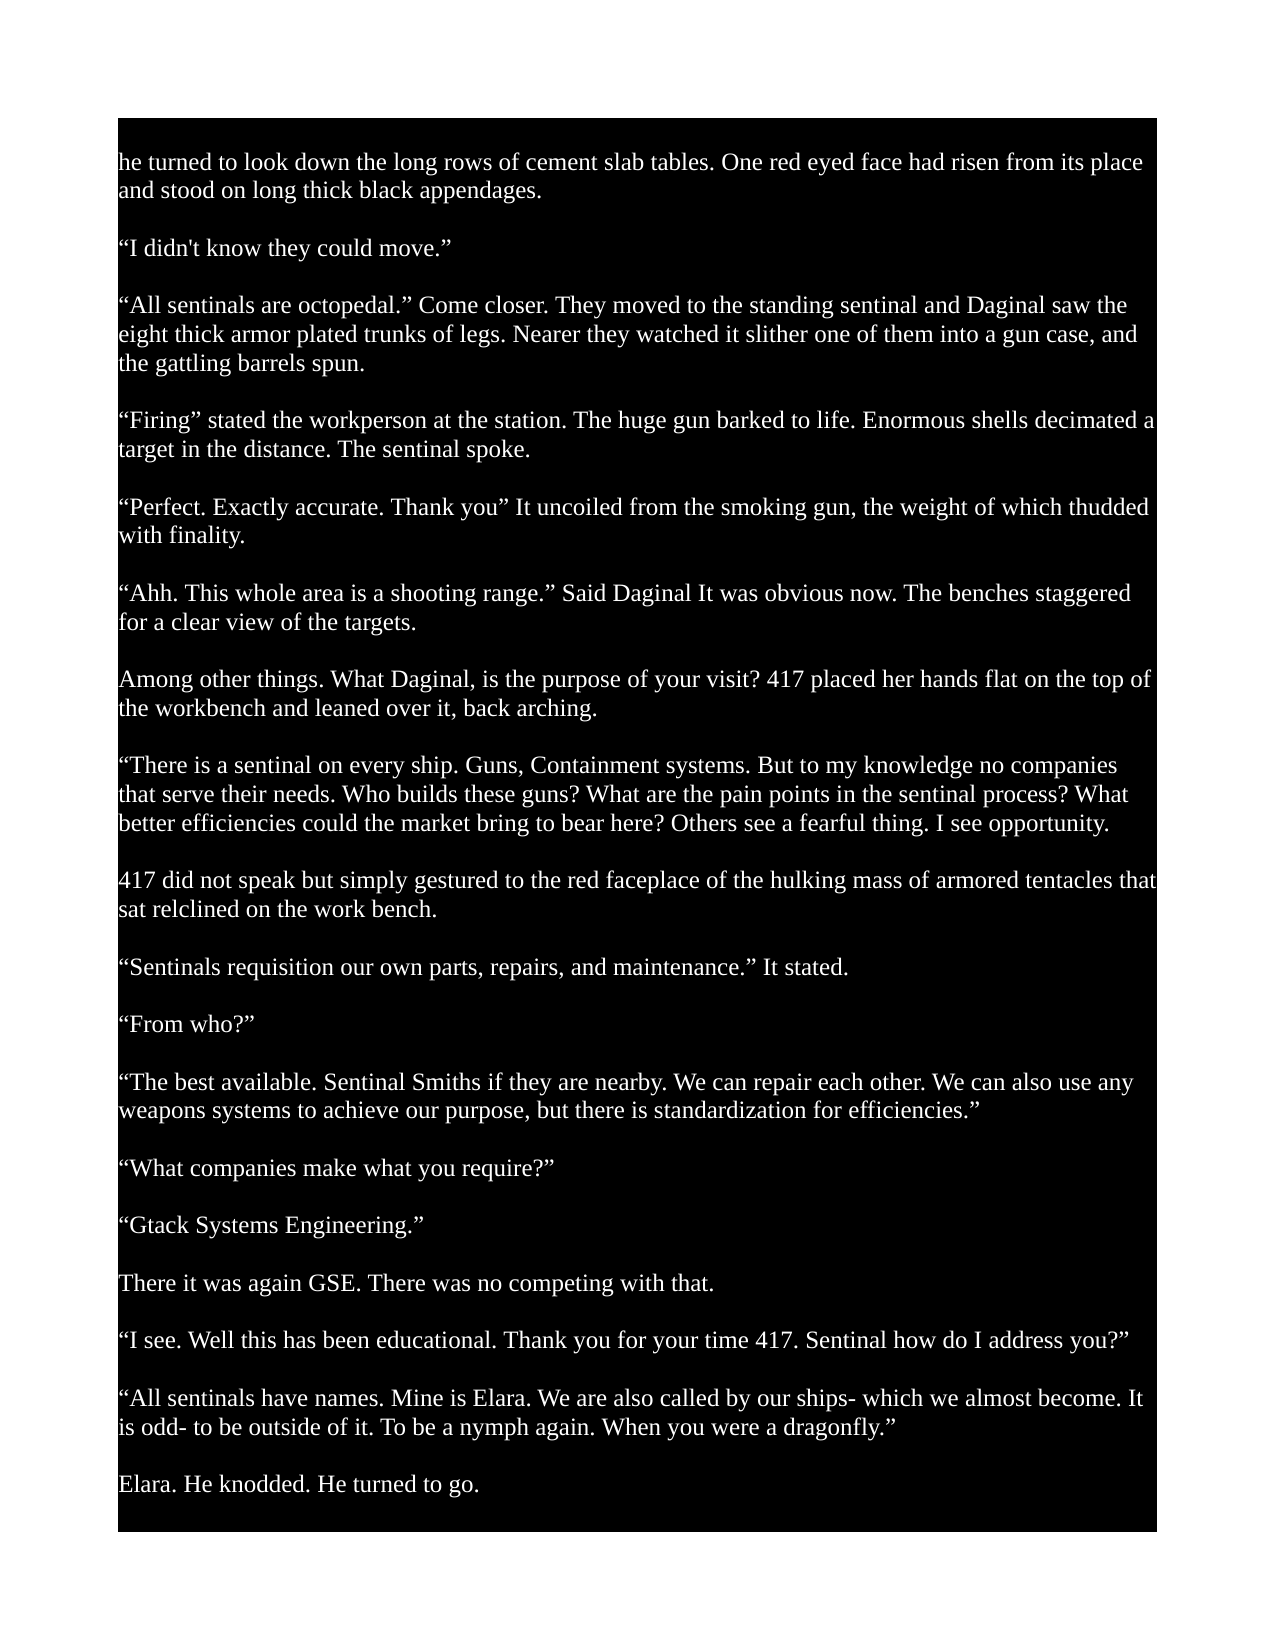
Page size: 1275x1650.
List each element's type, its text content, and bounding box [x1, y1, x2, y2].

text “Gtack Systems Engineering.” [118, 1211, 1157, 1239]
text he turned to look down the long rows of cement slab tables. One red eyed face had risen from its place and stood on long thick black appendages. [118, 147, 1157, 204]
text 417 did not speak but simply gestured to the red faceplace of the hulking mass of armored tentacles that sat relclined on the work bench. [118, 866, 1157, 923]
text “There is a sentinal on every ship. Guns, Containment systems. But to my knowledge no companies that serve their needs. Who builds these guns? What are the pain points in the sentinal process? What better efficiencies could the market bring to bear here? Others see a fearful thing. I see opportunity. [118, 751, 1157, 837]
text “Ahh. This whole area is a shooting range.” Said Daginal It was obvious now. The benches staggered for a clear view of the targets. [118, 578, 1157, 636]
text “I see. Well this has been educational. Thank you for your time 417. Sentinal how do I address you?” [118, 1326, 1157, 1354]
text “I didn't know they could move.” “All sentinals are octopedal.” Come closer. They moved to the standing sentinal and Daginal saw the eight thick armor plated trunks of legs. Nearer they watched it slither one of them into a gun case, and the gattling barrels spun. “Firing” stated the workperson at the station. The huge gun barked to life. Enormous shells decimated a target in the distance. The sentinal spoke. “Perfect. Exactly accurate. Thank you” It uncoiled from the smoking gun, the weight of which thudded with finality. [118, 233, 1157, 549]
text There it was again GSE. There was no competing with that. [118, 1268, 1157, 1297]
text “Sentinals requisition our own parts, repairs, and maintenance.” It stated. “From who?” “The best available. Sentinal Smiths if they are nearby. We can repair each other. We can also use any weapons systems to achieve our purpose, but there is standardization for efficiencies.” [118, 952, 1157, 1124]
text Among other things. What Daginal, is the purpose of your visit? 417 placed her hands flat on the top of the workbench and leaned over it, back arching. [118, 664, 1157, 722]
text “All sentinals have names. Mine is Elara. We are also called by our ships- which we almost become. It is odd- to be outside of it. To be a nymph again. When you were a dragonfly.” [118, 1383, 1157, 1441]
text Elara. He knodded. He turned to go. [118, 1469, 1157, 1527]
text “What companies make what you require?” [118, 1153, 1157, 1182]
